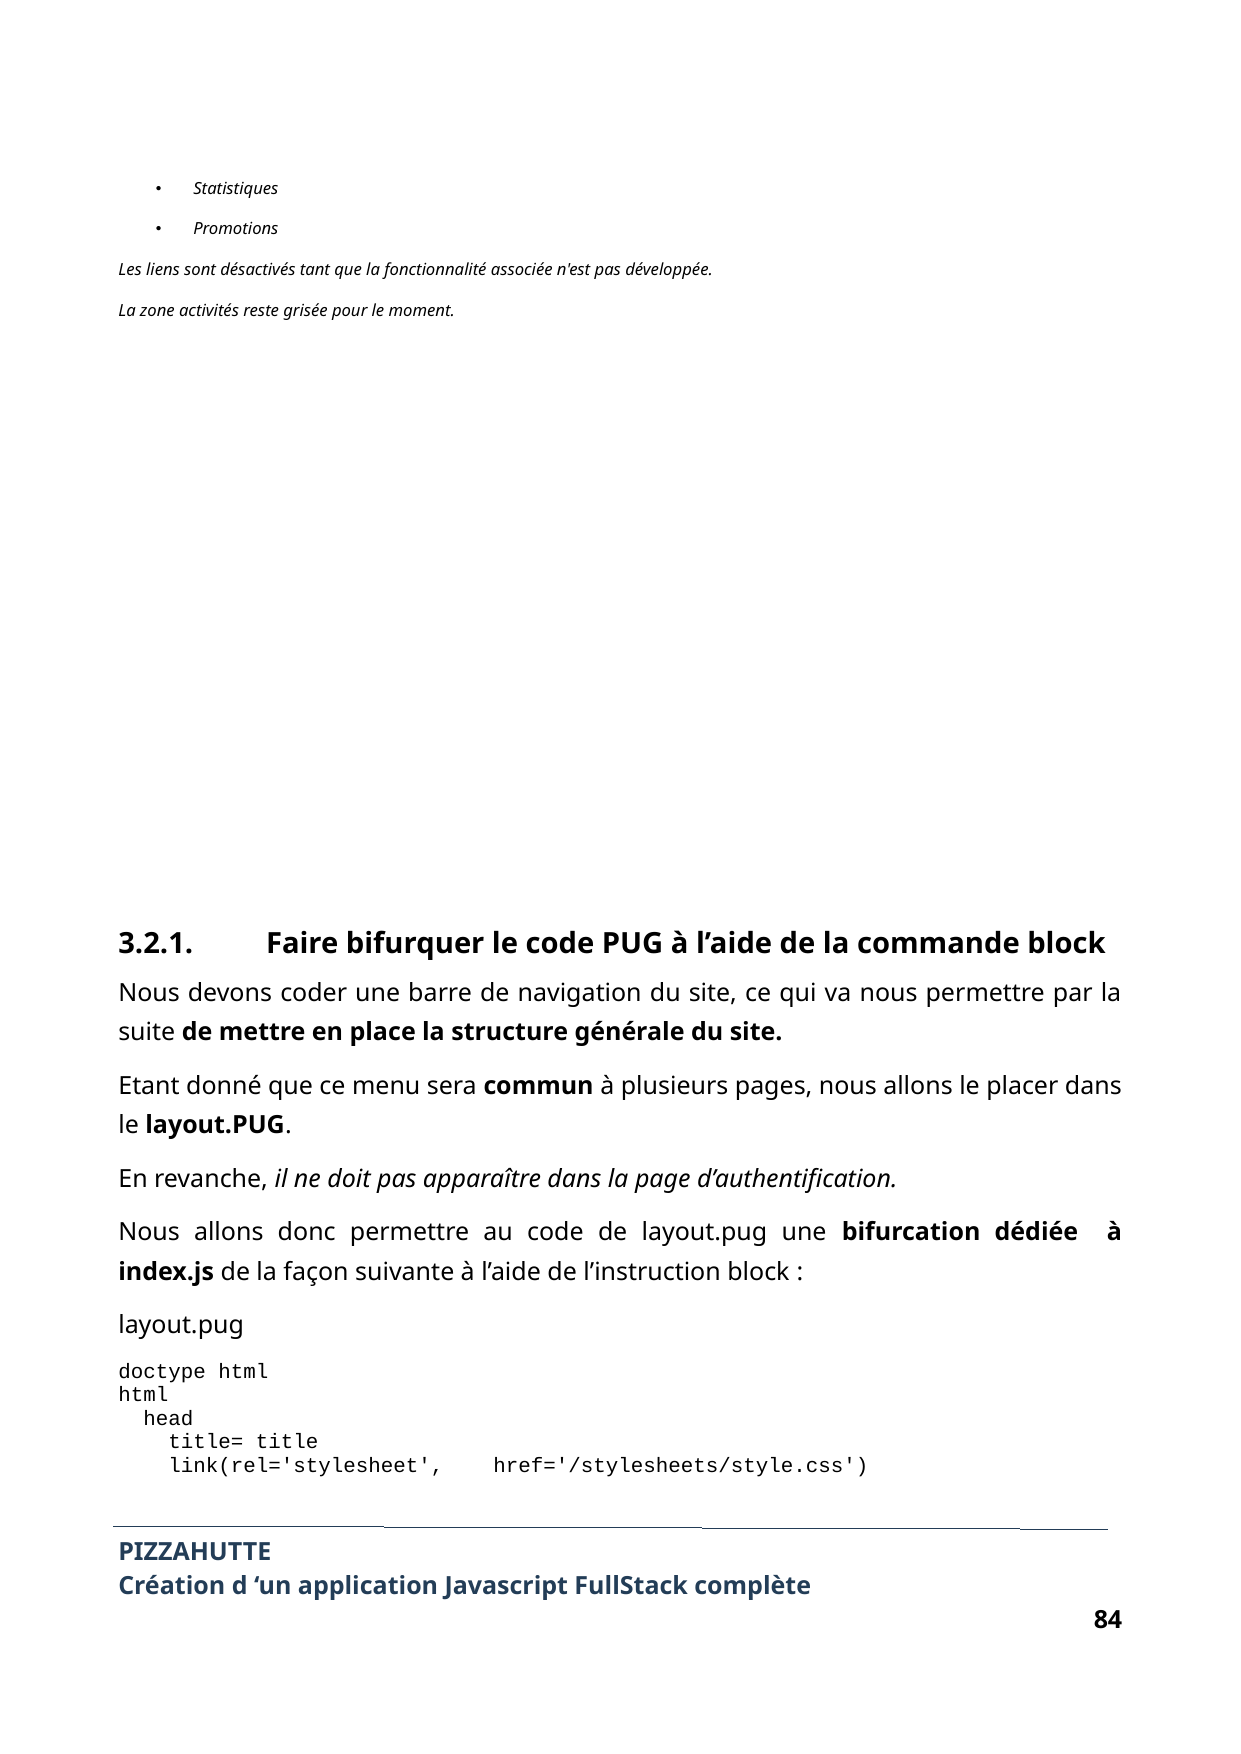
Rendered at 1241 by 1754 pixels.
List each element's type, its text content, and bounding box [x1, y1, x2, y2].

text En revanche, il ne doit pas apparaître dans la page d’authentification. [118, 1160, 1122, 1194]
text doctype html [118, 1361, 1122, 1384]
text La zone activités reste grisée pour le moment. [118, 298, 1122, 321]
text Les liens sont désactivés tant que la fonctionnalité associée n'est pas développée. [118, 258, 1122, 280]
text layout.pug [118, 1307, 1122, 1341]
text head [118, 1408, 1122, 1432]
text link(rel='stylesheet', href='/stylesheets/style.css') [118, 1455, 1122, 1479]
list Promotions [156, 217, 1122, 240]
subtitle Faire bifurquer le code PUG à l’aide de la commande block [118, 922, 1122, 962]
list Statistiques [156, 176, 1122, 199]
text Nous devons coder une barre de navigation du site, ce qui va nous permettre par la suite de mettre en place la structure générale du site. [118, 974, 1122, 1048]
text title= title [118, 1432, 1122, 1455]
text Nous allons donc permettre au code de layout.pug une bifurcation dédiée à index.js de la façon suivante à l’aide de l’instruction block : [118, 1214, 1122, 1287]
text html [118, 1384, 1122, 1408]
text Etant donné que ce menu sera commun à plusieurs pages, nous allons le placer dans le layout.PUG. [118, 1067, 1122, 1141]
